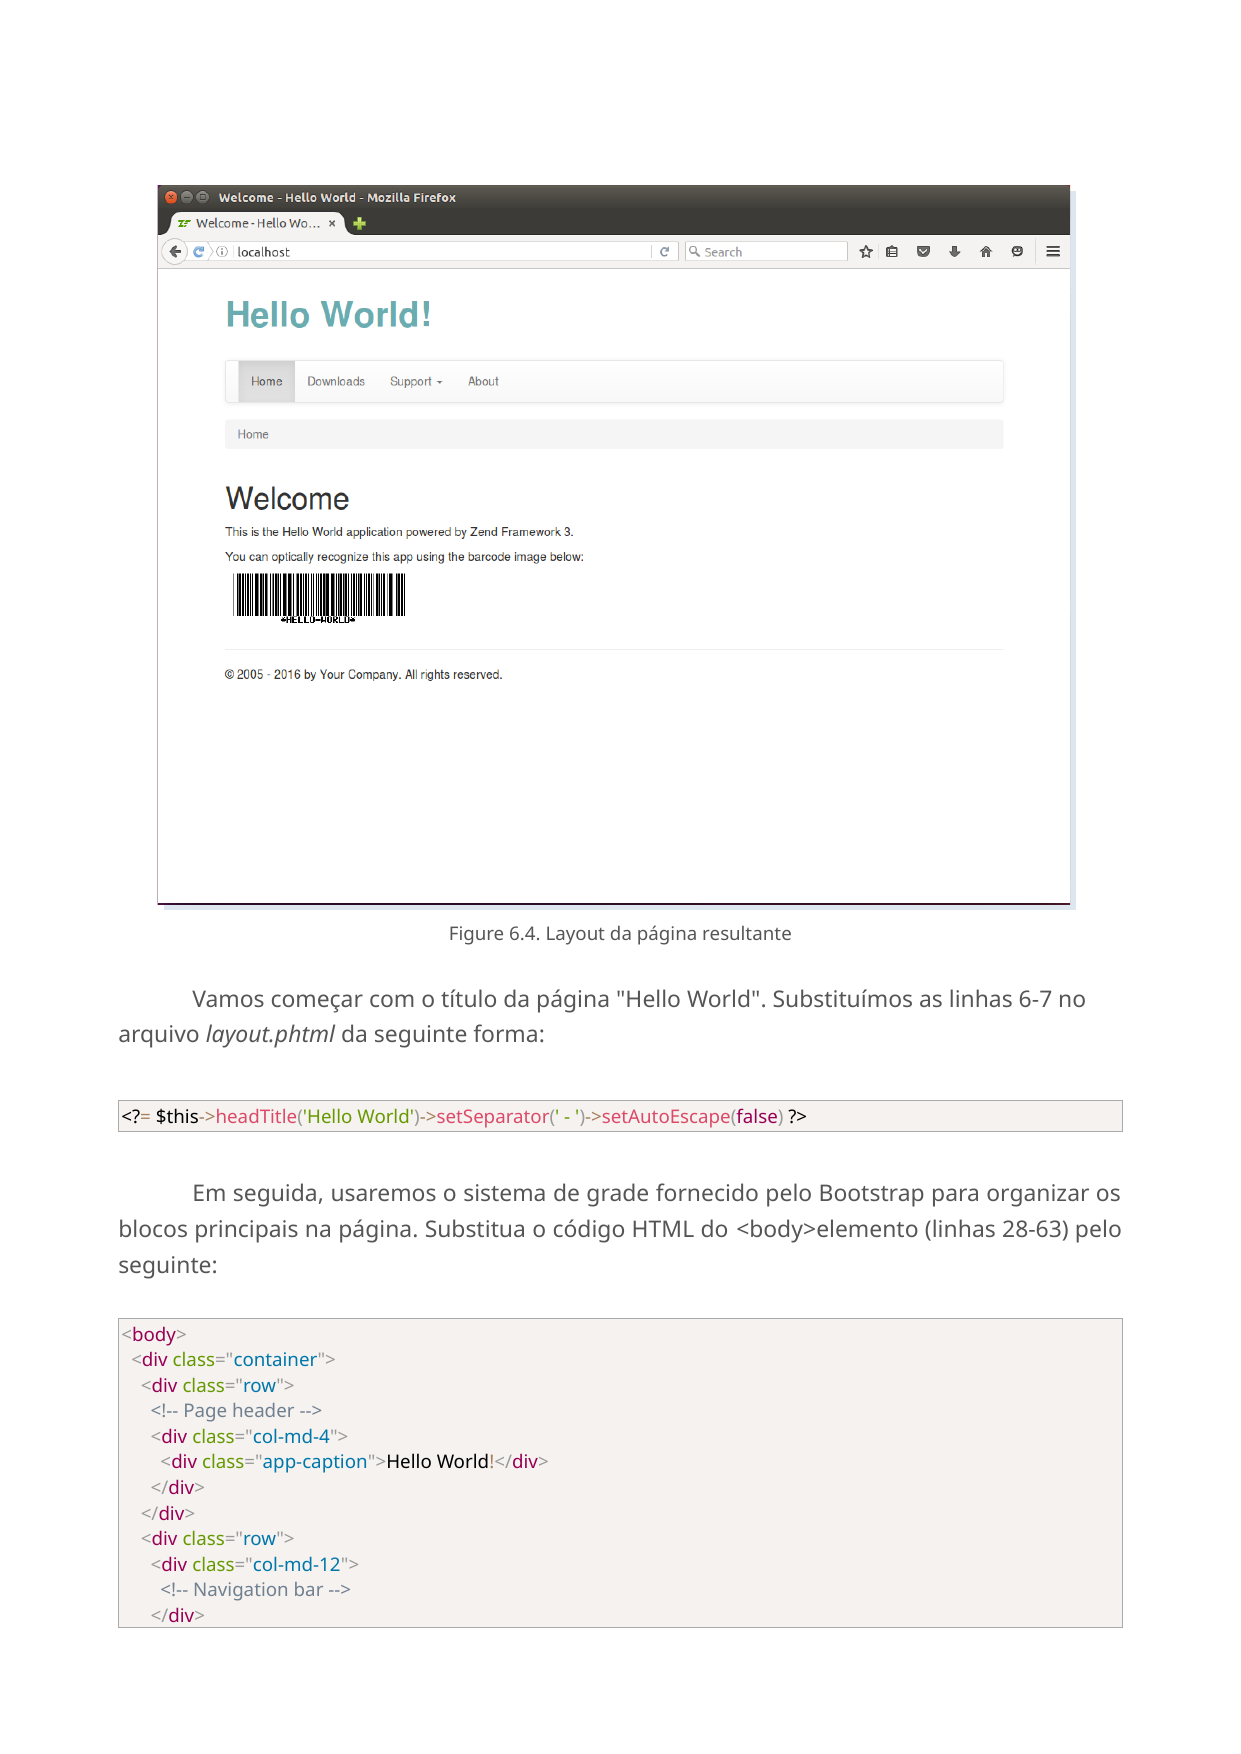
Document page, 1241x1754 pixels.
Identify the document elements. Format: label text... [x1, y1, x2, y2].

text Em seguida, usaremos o sistema de grade fornecido pelo Bootstrap para organizar os blocos principais na página. Substitua o código HTML do <body>elemento (linhas 28-63) pelo seguinte: [118, 1177, 1122, 1280]
text <div class="col-md-4"> [119, 1420, 1122, 1446]
text <div class="row"> [119, 1522, 1122, 1548]
text </div> [119, 1471, 1122, 1497]
picture [157, 185, 1071, 905]
text <div class="col-md-12"> [119, 1548, 1122, 1573]
text </div> [119, 1599, 1122, 1627]
text <body> [119, 1319, 1122, 1344]
text </div> [119, 1497, 1122, 1522]
text <!-- Navigation bar --> [119, 1573, 1122, 1599]
text <div class="row"> [119, 1369, 1122, 1395]
text <?= $this->headTitle('Hello World')->setSeparator(' - ')->setAutoEscape(false) ?> [119, 1101, 1122, 1131]
text <div class="app-caption">Hello World!</div> [119, 1446, 1122, 1471]
text <div class="container"> [119, 1344, 1122, 1369]
text <!-- Page header --> [119, 1395, 1122, 1420]
text Vamos começar com o título da página "Hello World". Substituímos as linhas 6-7 no arquivo layout.phtml da seguinte forma: [118, 949, 1122, 1050]
text Figure 6.4. Layout da página resultante [118, 920, 1122, 945]
